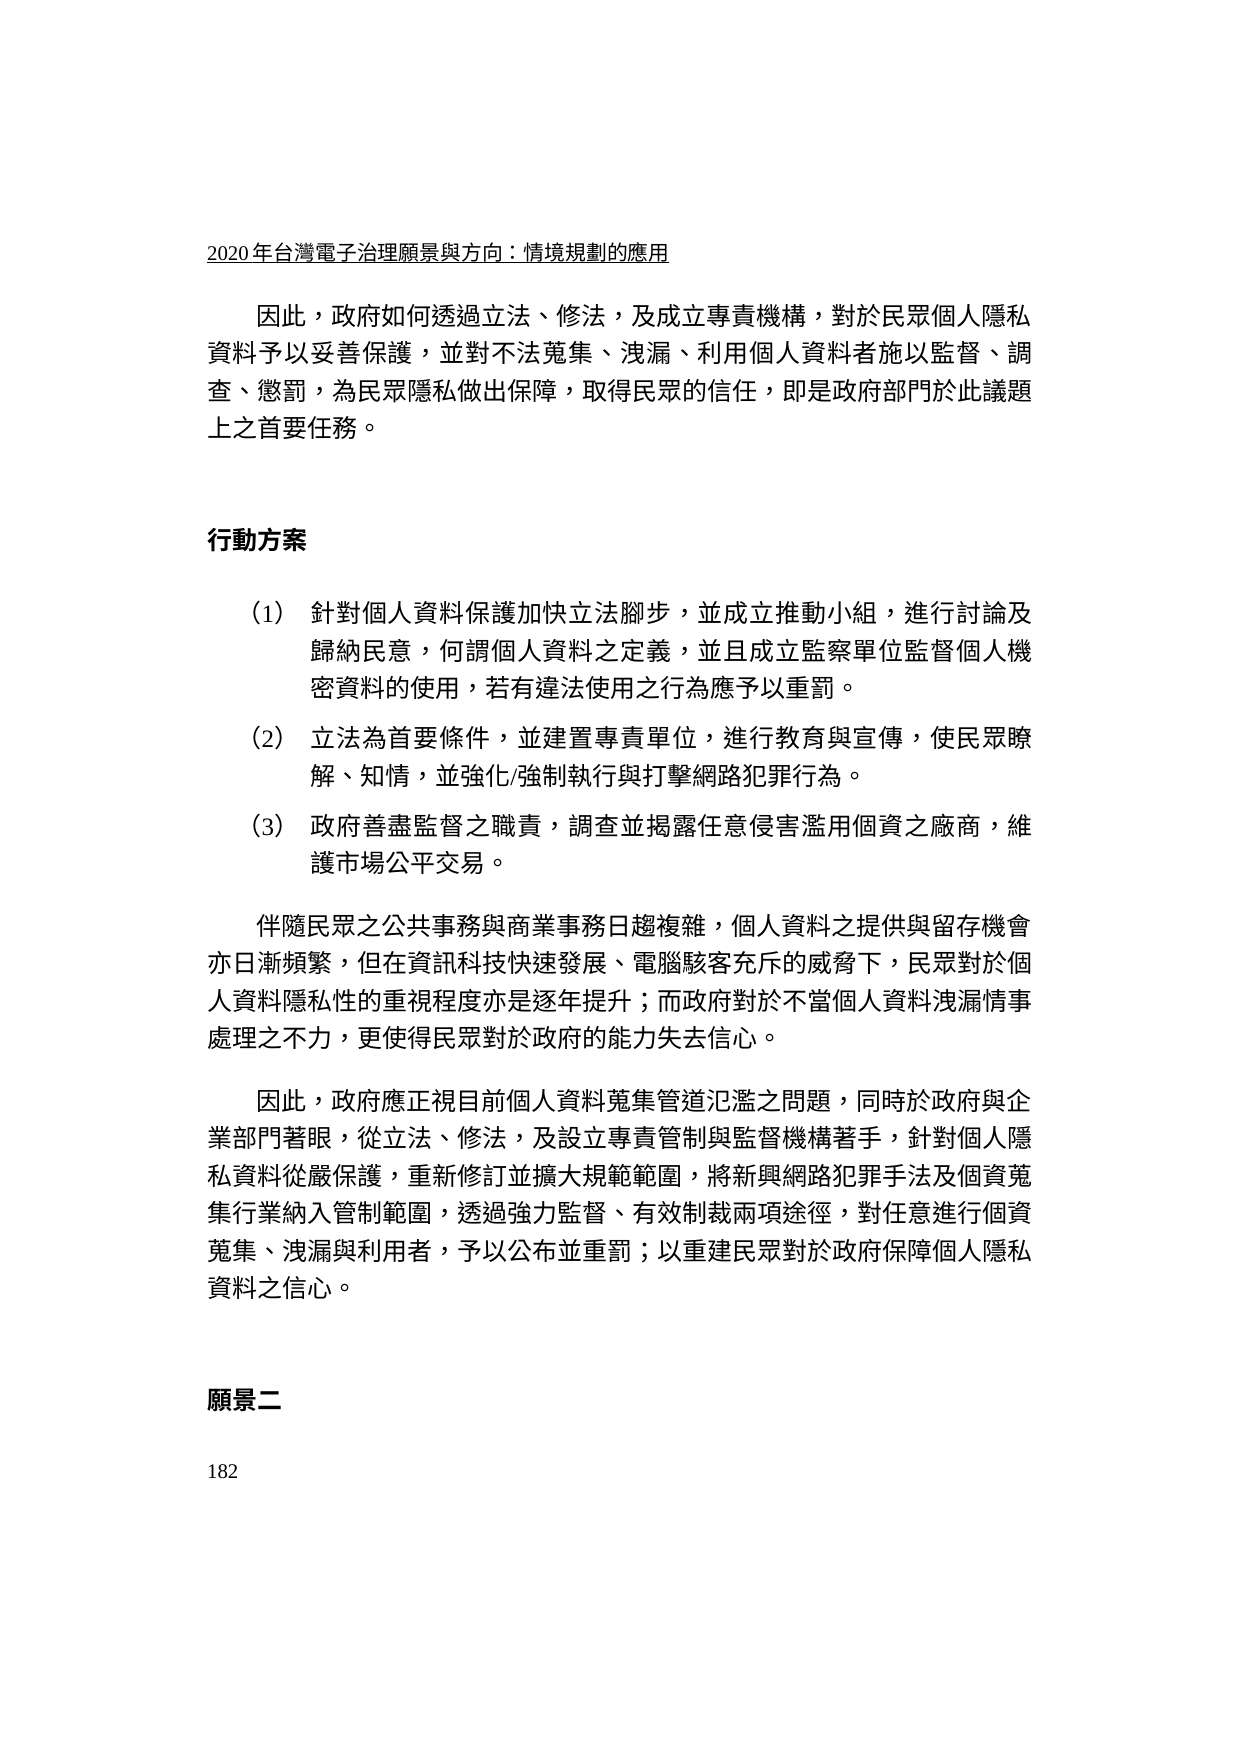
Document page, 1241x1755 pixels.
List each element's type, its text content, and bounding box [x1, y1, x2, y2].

list 立法為首要條件，並建置專責單位，進行教育與宣傳，使民眾瞭解、知情，並強化/強制執行與打擊網路犯罪行為。 [236, 718, 1033, 793]
text 因此，政府如何透過立法、修法，及成立專責機構，對於民眾個人隱私資料予以妥善保護，並對不法蒐集、洩漏、利用個人資料者施以監督、調查、懲罰，為民眾隱私做出保障，取得民眾的信任，即是政府部門於此議題上之首要任務。 [207, 295, 1033, 445]
text 願景二 [207, 1380, 1033, 1417]
text 伴隨民眾之公共事務與商業事務日趨複雜，個人資料之提供與留存機會亦日漸頻繁，但在資訊科技快速發展、電腦駭客充斥的威脅下，民眾對於個人資料隱私性的重視程度亦是逐年提升；而政府對於不當個人資料洩漏情事處理之不力，更使得民眾對於政府的能力失去信心。 [207, 905, 1033, 1055]
list 針對個人資料保護加快立法腳步，並成立推動小組，進行討論及歸納民意，何謂個人資料之定義，並且成立監察單位監督個人機密資料的使用，若有違法使用之行為應予以重罰。 [236, 593, 1033, 705]
text 因此，政府應正視目前個人資料蒐集管道氾濫之問題，同時於政府與企業部門著眼，從立法、修法，及設立專責管制與監督機構著手，針對個人隱私資料從嚴保護，重新修訂並擴大規範範圍，將新興網路犯罪手法及個資蒐集行業納入管制範圍，透過強力監督、有效制裁兩項途徑，對任意進行個資蒐集、洩漏與利用者，予以公布並重罰；以重建民眾對於政府保障個人隱私資料之信心。 [207, 1080, 1033, 1305]
list 政府善盡監督之職責，調查並揭露任意侵害濫用個資之廠商，維護市場公平交易。 [236, 805, 1033, 880]
text 行動方案 [207, 520, 1033, 557]
